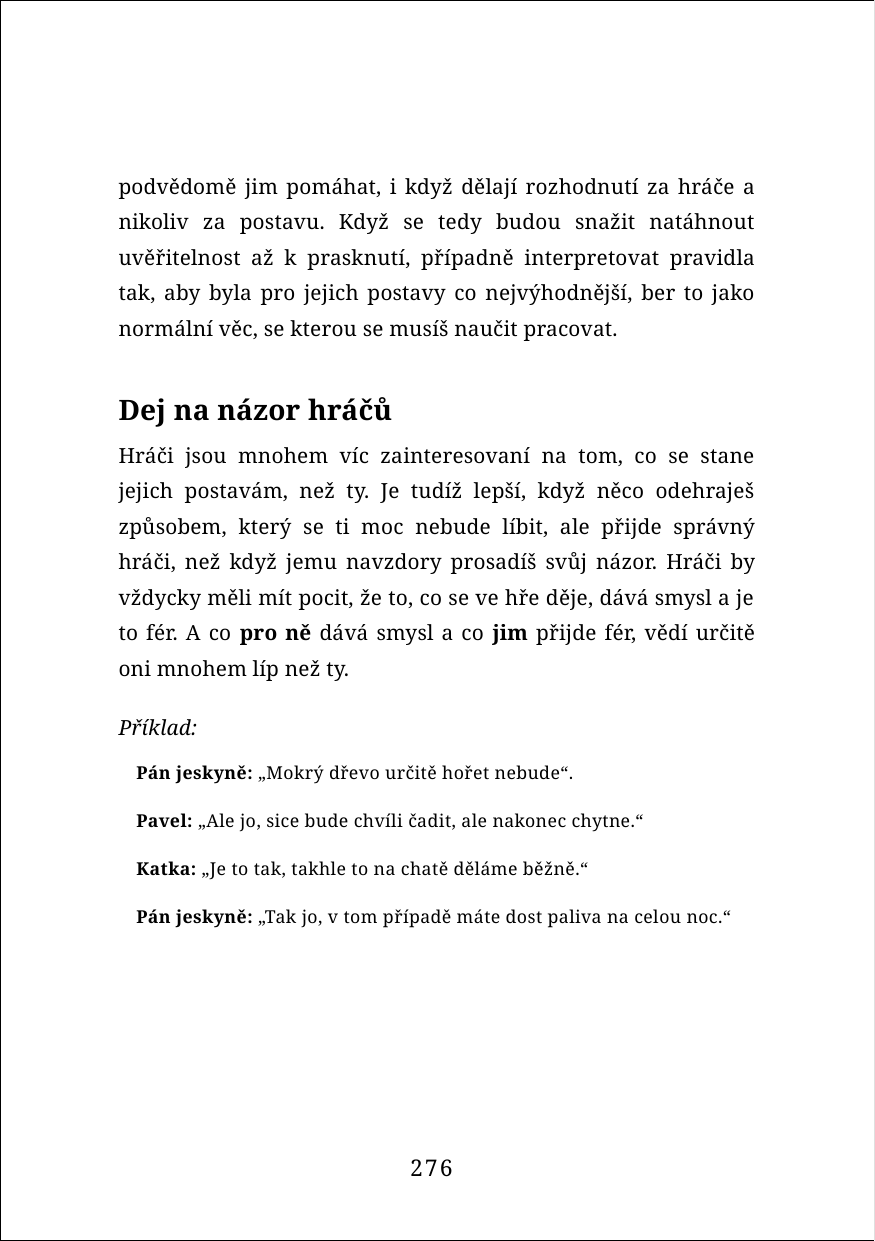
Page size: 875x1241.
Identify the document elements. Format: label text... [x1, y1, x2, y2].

text Příklad: [118, 713, 756, 742]
text Pán jeskyně: „Mokrý dřevo určitě hořet nebude“. [136, 760, 756, 784]
text Pán jeskyně: „Tak jo, v tom případě máte dost paliva na celou noc.“ [136, 904, 756, 928]
text Hráči jsou mnohem víc zainteresovaní na tom, co se stane jejich postavám, než ty. Je tudíž lepší, když něco odehraješ způsobem, který se ti moc nebude líbit, ale přijde správný hráči, než když jemu navzdory prosadíš svůj názor. Hráči by vždycky měli mít pocit, že to, co se ve hře děje, dává smysl a je to fér. A co pro ně dává smysl a co jim přijde fér, vědí určitě oni mnohem líp než ty. [118, 441, 756, 682]
text Katka: „Je to tak, takhle to na chatě děláme běžně.“ [136, 856, 756, 880]
text podvědomě jim pomáhat, i když dělají rozhodnutí za hráče a nikoliv za postavu. Když se tedy budou snažit natáhnout uvěřitelnost až k prasknutí, případně interpretovat pravidla tak, aby byla pro jejich postavy co nejvýhodnější, ber to jako normální věc, se kterou se musíš naučit pracovat. [118, 172, 756, 342]
subtitle Dej na názor hráčů [118, 391, 756, 429]
text Pavel: „Ale jo, sice bude chvíli čadit, ale nakonec chytne.“ [136, 808, 756, 832]
